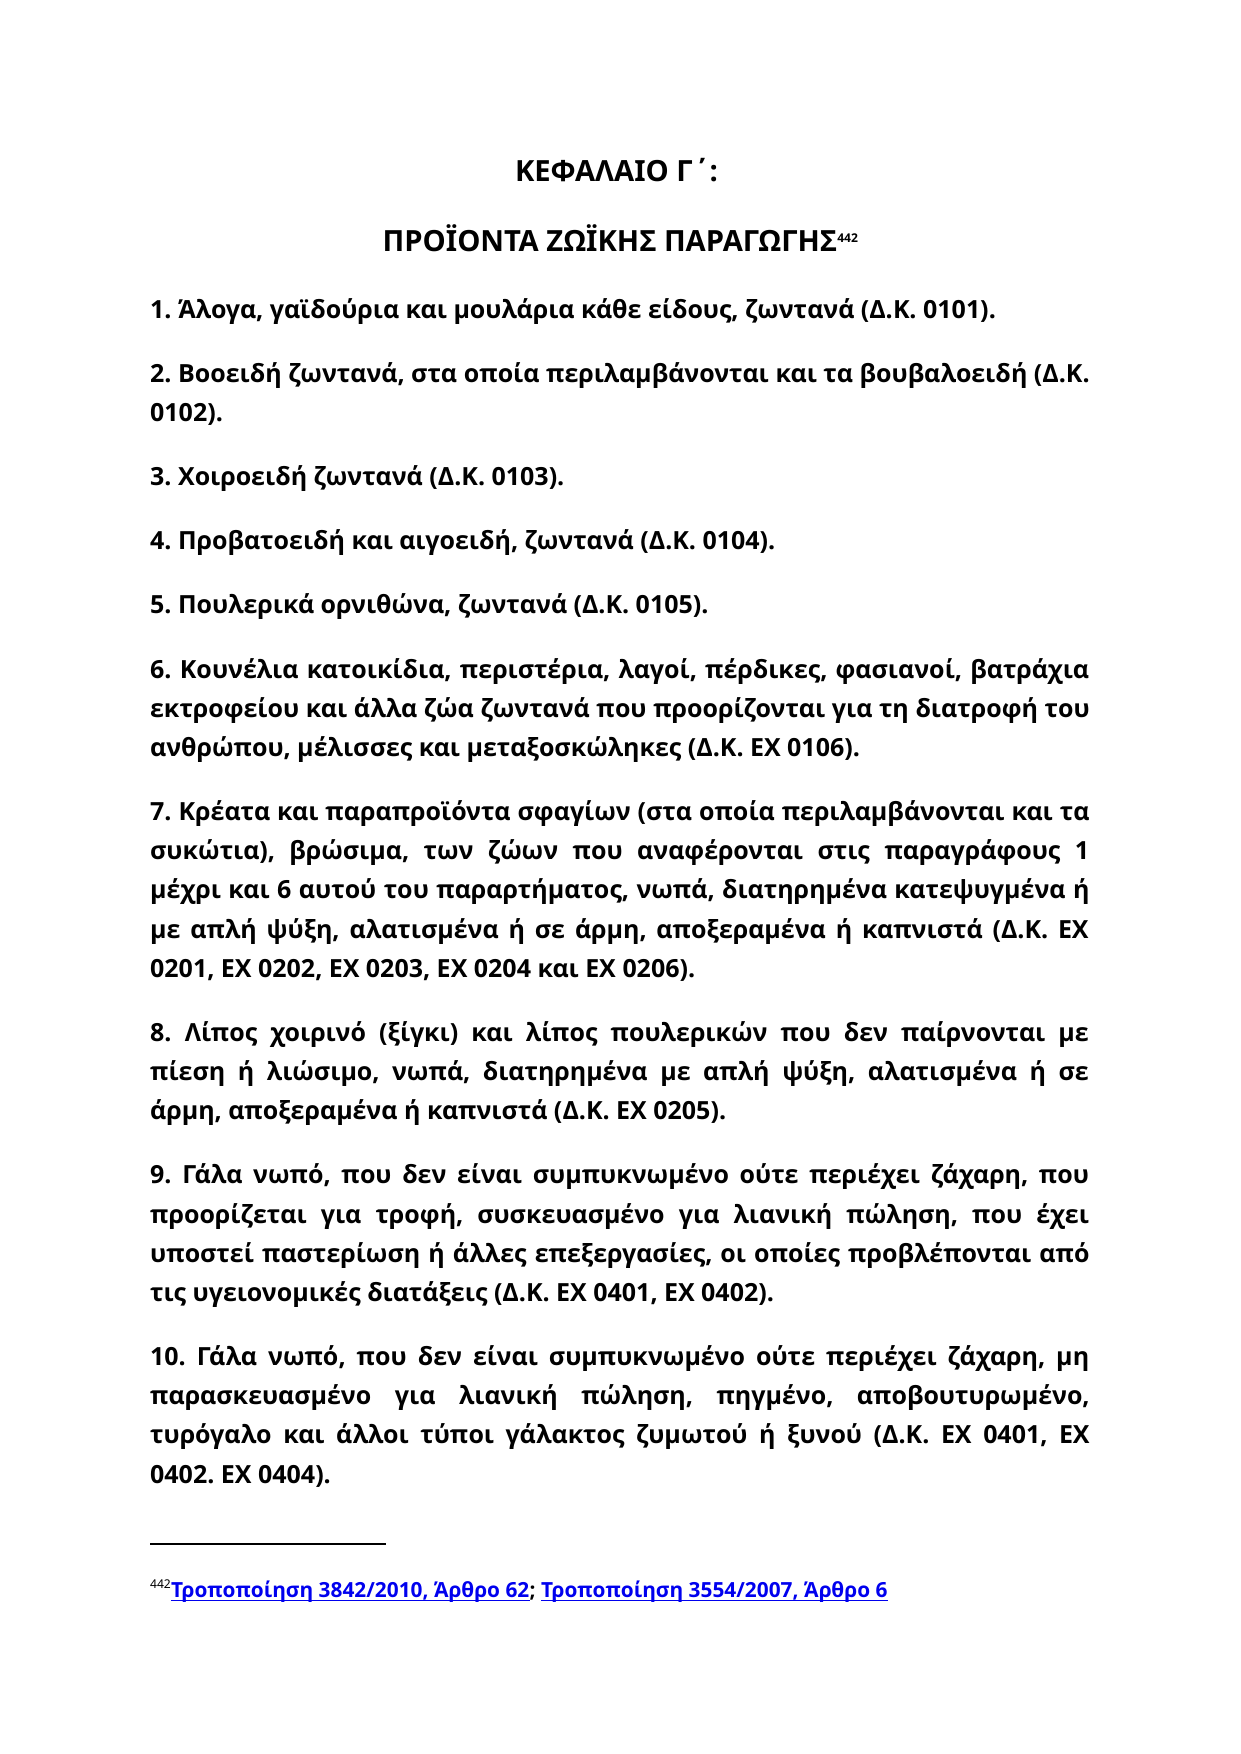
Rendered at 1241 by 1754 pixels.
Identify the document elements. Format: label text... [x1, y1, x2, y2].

subtitle ΚΕΦΑΛΑΙΟ Γ΄: [150, 150, 1090, 190]
text 7. Κρέατα και παραπροϊόντα σφαγίων (στα οποία περιλαμβάνονται και τα συκώτια), βρώσιμα, των ζώων που αναφέρονται στις παραγράφους 1 μέχρι και 6 αυτού του παραρτήματος, νωπά, διατηρημένα κατεψυγμένα ή με απλή ψύξη, αλατισμένα ή σε άρμη, αποξεραμένα ή καπνιστά (Δ.Κ. ΕΧ 0201, ΕΧ 0202, ΕΧ 0203, ΕΧ 0204 και ΕΧ 0206). [150, 794, 1090, 984]
text 4. Προβατοειδή και αιγοειδή, ζωντανά (Δ.Κ. 0104). [150, 523, 1090, 557]
text 5. Πουλερικά ορνιθώνα, ζωντανά (Δ.Κ. 0105). [150, 587, 1090, 621]
text 9. Γάλα νωπό, που δεν είναι συμπυκνωμένο ούτε περιέχει ζάχαρη, που προορίζεται για τροφή, συσκευασμένο για λιανική πώληση, που έχει υποστεί παστερίωση ή άλλες επεξεργασίες, οι οποίες προβλέπονται από τις υγειονομικές διατάξεις (Δ.Κ. ΕΧ 0401, ΕΧ 0402). [150, 1157, 1090, 1309]
text 10. Γάλα νωπό, που δεν είναι συμπυκνωμένο ούτε περιέχει ζάχαρη, μη παρασκευασμένο για λιανική πώληση, πηγμένο, αποβουτυρωμένο, τυρόγαλο και άλλοι τύποι γάλακτος ζυμωτού ή ξυνού (Δ.Κ. ΕΧ 0401, ΕΧ 0402. ΕΧ 0404). [150, 1339, 1090, 1490]
subtitle ΠΡΟΪΟΝΤΑ ΖΩΪΚΗΣ ΠΑΡΑΓΩΓΗΣ [150, 221, 1090, 260]
text Τροποποίηση 3842/2010, Άρθρο 62; Τροποποίηση 3554/2007, Άρθρο 6 [150, 1576, 1090, 1604]
text 2. Βοοειδή ζωντανά, στα οποία περιλαμβάνονται και τα βουβαλοειδή (Δ.Κ. 0102). [150, 355, 1090, 429]
text 8. Λίπος χοιρινό (ξίγκι) και λίπος πουλερικών που δεν παίρνονται με πίεση ή λιώσιμο, νωπά, διατηρημένα με απλή ψύξη, αλατισμένα ή σε άρμη, αποξεραμένα ή καπνιστά (Δ.Κ. ΕΧ 0205). [150, 1014, 1090, 1127]
text 1. Άλογα, γαϊδούρια και μουλάρια κάθε είδους, ζωντανά (Δ.Κ. 0101). [150, 291, 1090, 325]
text 6. Κουνέλια κατοικίδια, περιστέρια, λαγοί, πέρδικες, φασιανοί, βατράχια εκτροφείου και άλλα ζώα ζωντανά που προορίζονται για τη διατροφή του ανθρώπου, μέλισ­σες και μεταξοσκώληκες (Δ.Κ. ΕΧ 0106). [150, 651, 1090, 764]
text 3. Χοιροειδή ζωντανά (Δ.Κ. 0103). [150, 459, 1090, 493]
